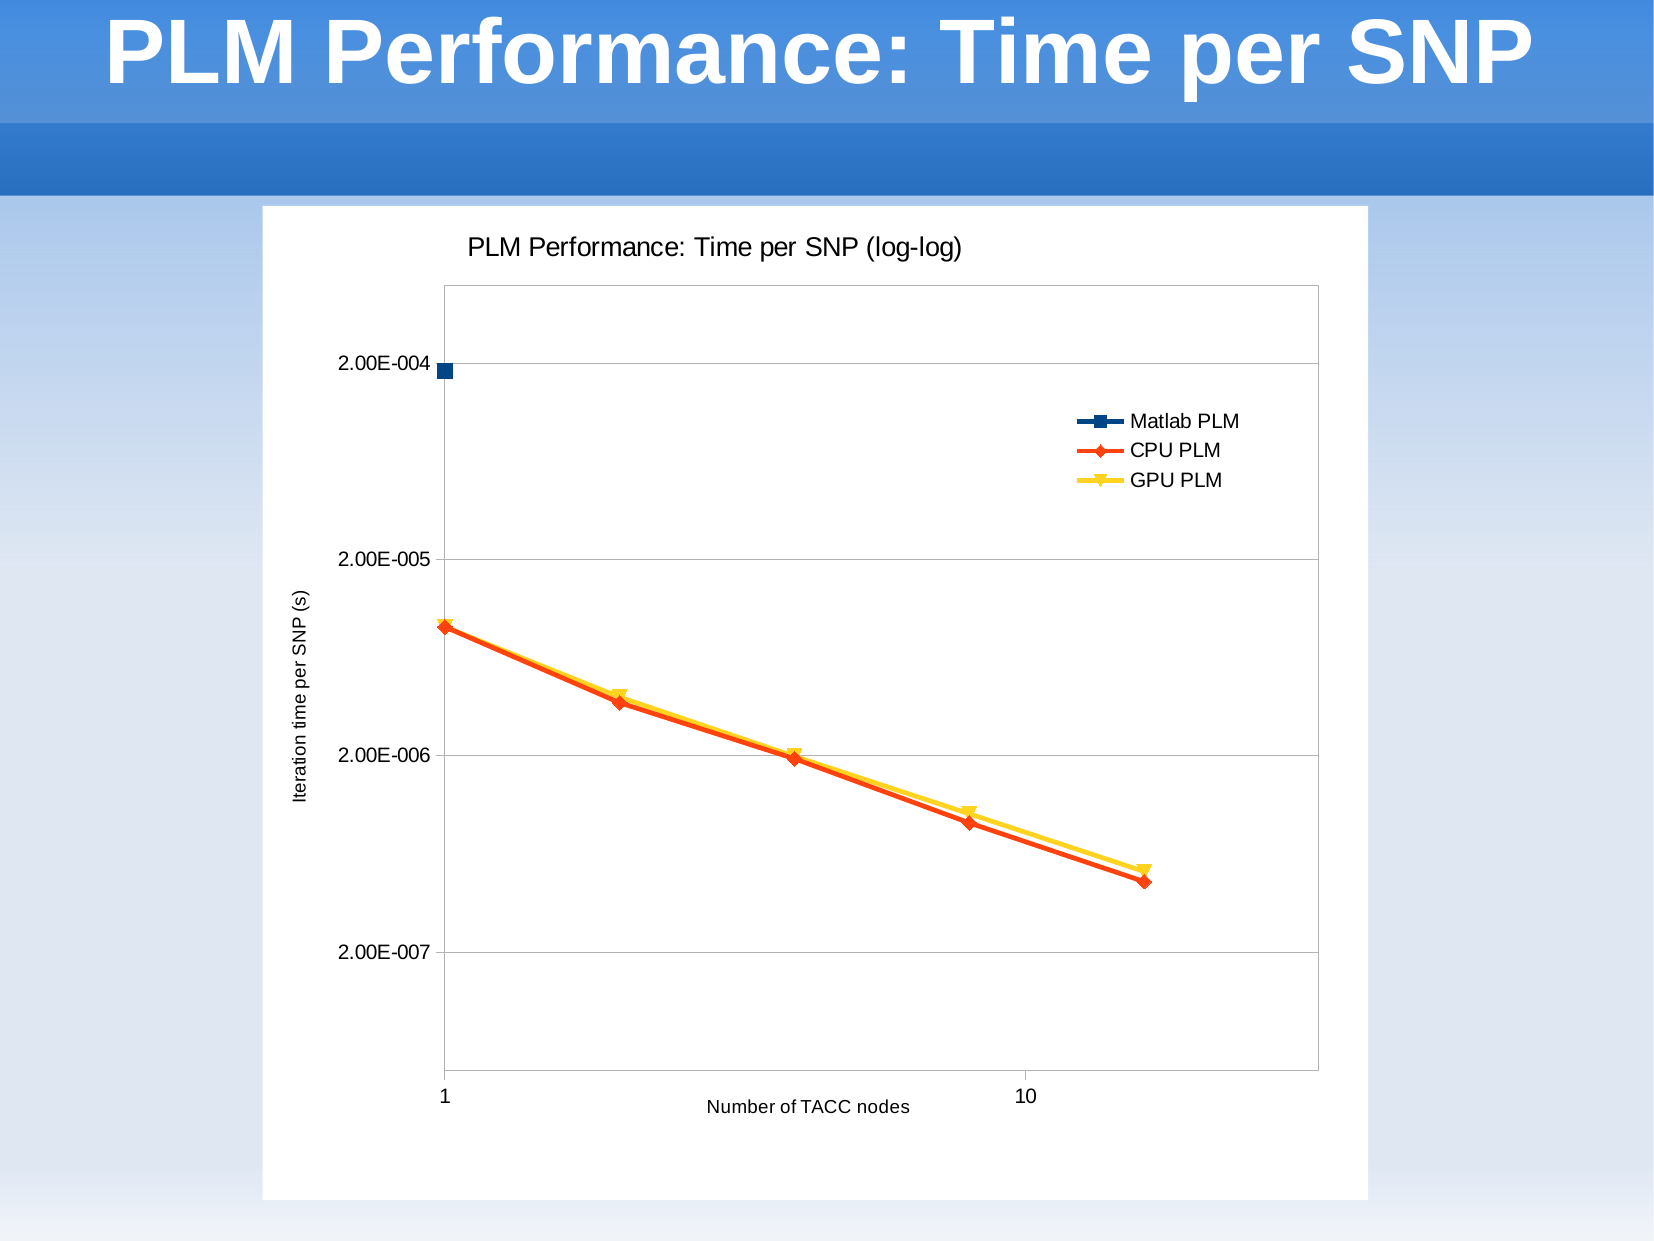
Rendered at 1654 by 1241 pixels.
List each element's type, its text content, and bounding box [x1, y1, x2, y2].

title PLM Performance: Time per SNP [76, 1, 1565, 207]
chart [262, 205, 1369, 1201]
picture [0, 0, 1654, 1241]
